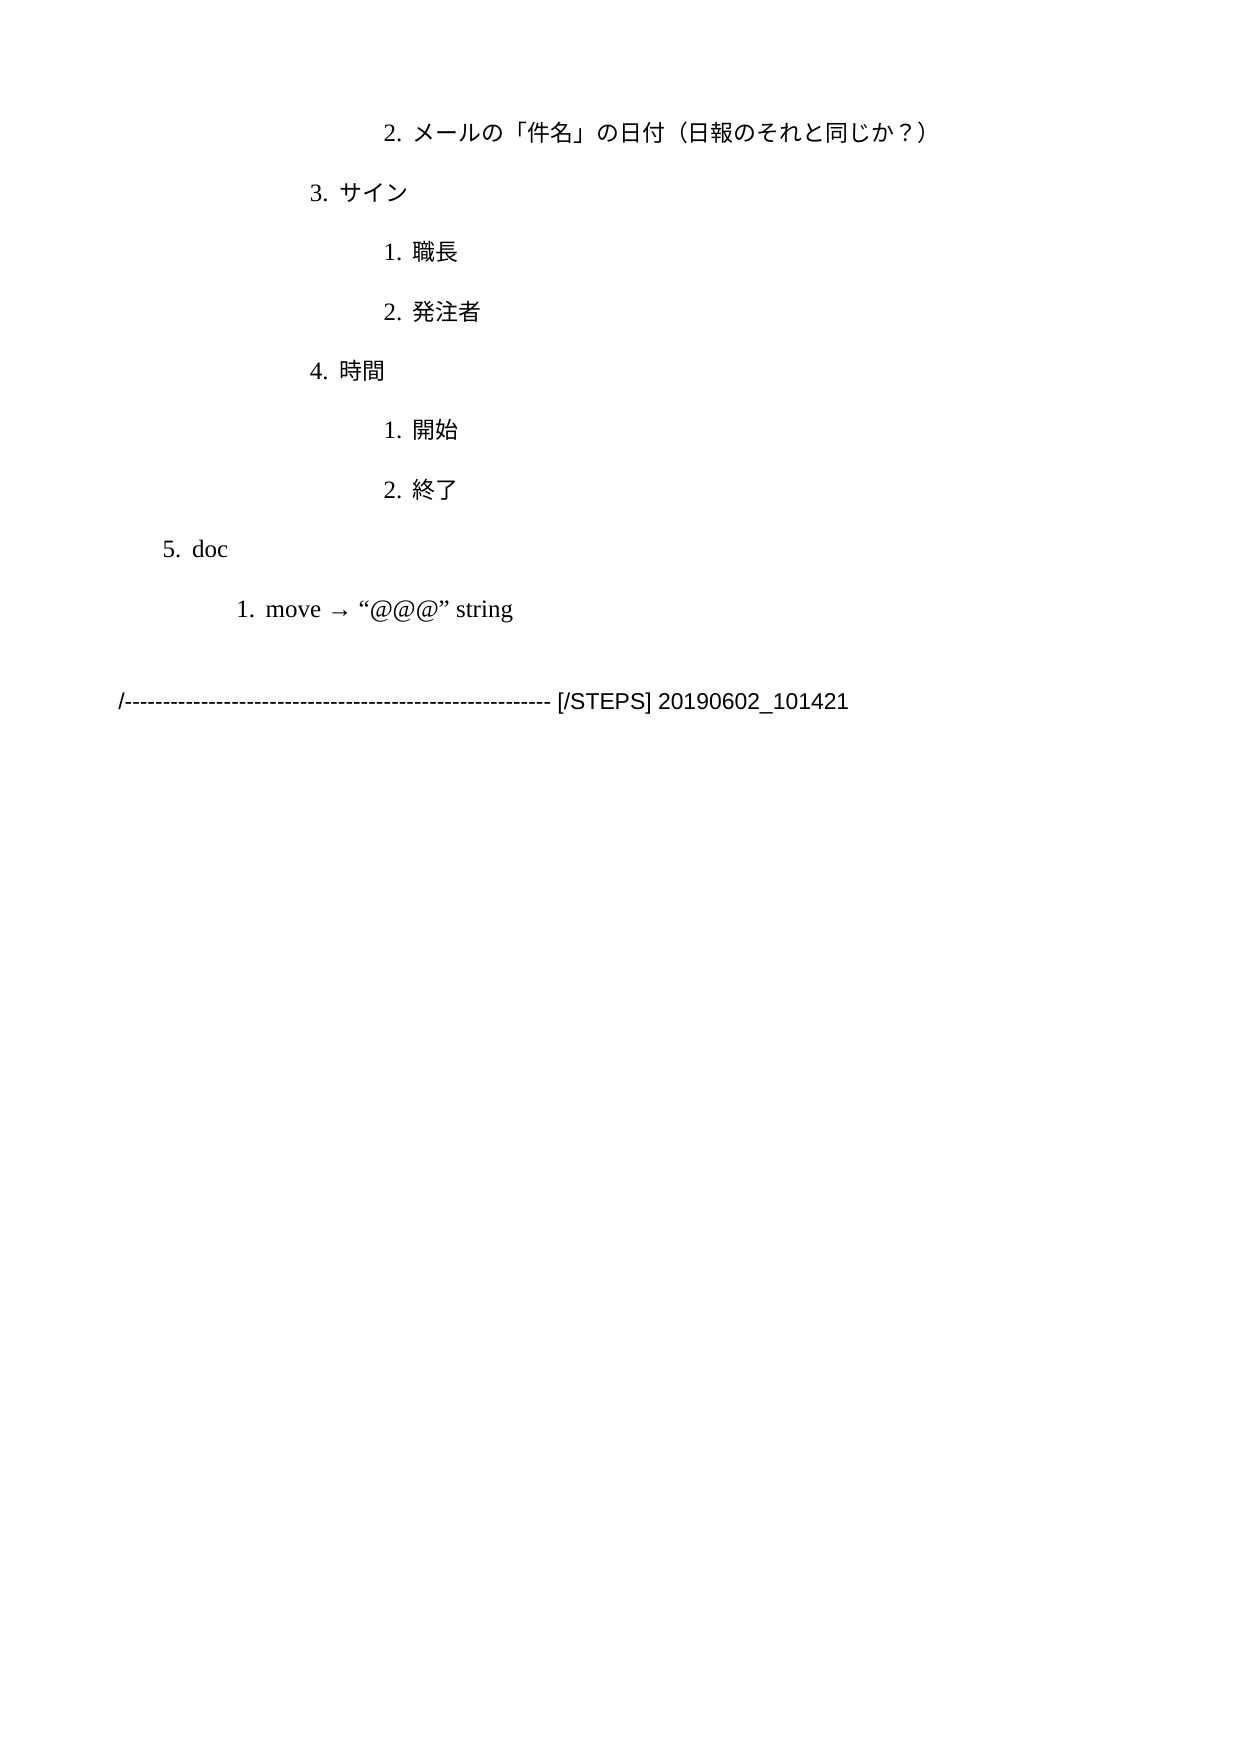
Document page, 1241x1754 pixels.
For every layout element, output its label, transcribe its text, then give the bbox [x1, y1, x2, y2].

text /-------------------------------------------------------- [/STEPS] 20190602_101421 [118, 688, 1122, 714]
list move → “@@@” string [236, 594, 1122, 623]
list メールの「件名」の日付（日報のそれと同じか？） [383, 118, 1122, 147]
list doc [162, 534, 1122, 563]
list サイン [309, 178, 1122, 206]
list 終了 [383, 475, 1122, 504]
list 開始 [383, 416, 1122, 444]
list 職長 [383, 237, 1122, 266]
list 発注者 [383, 297, 1122, 325]
list 時間 [309, 356, 1122, 385]
